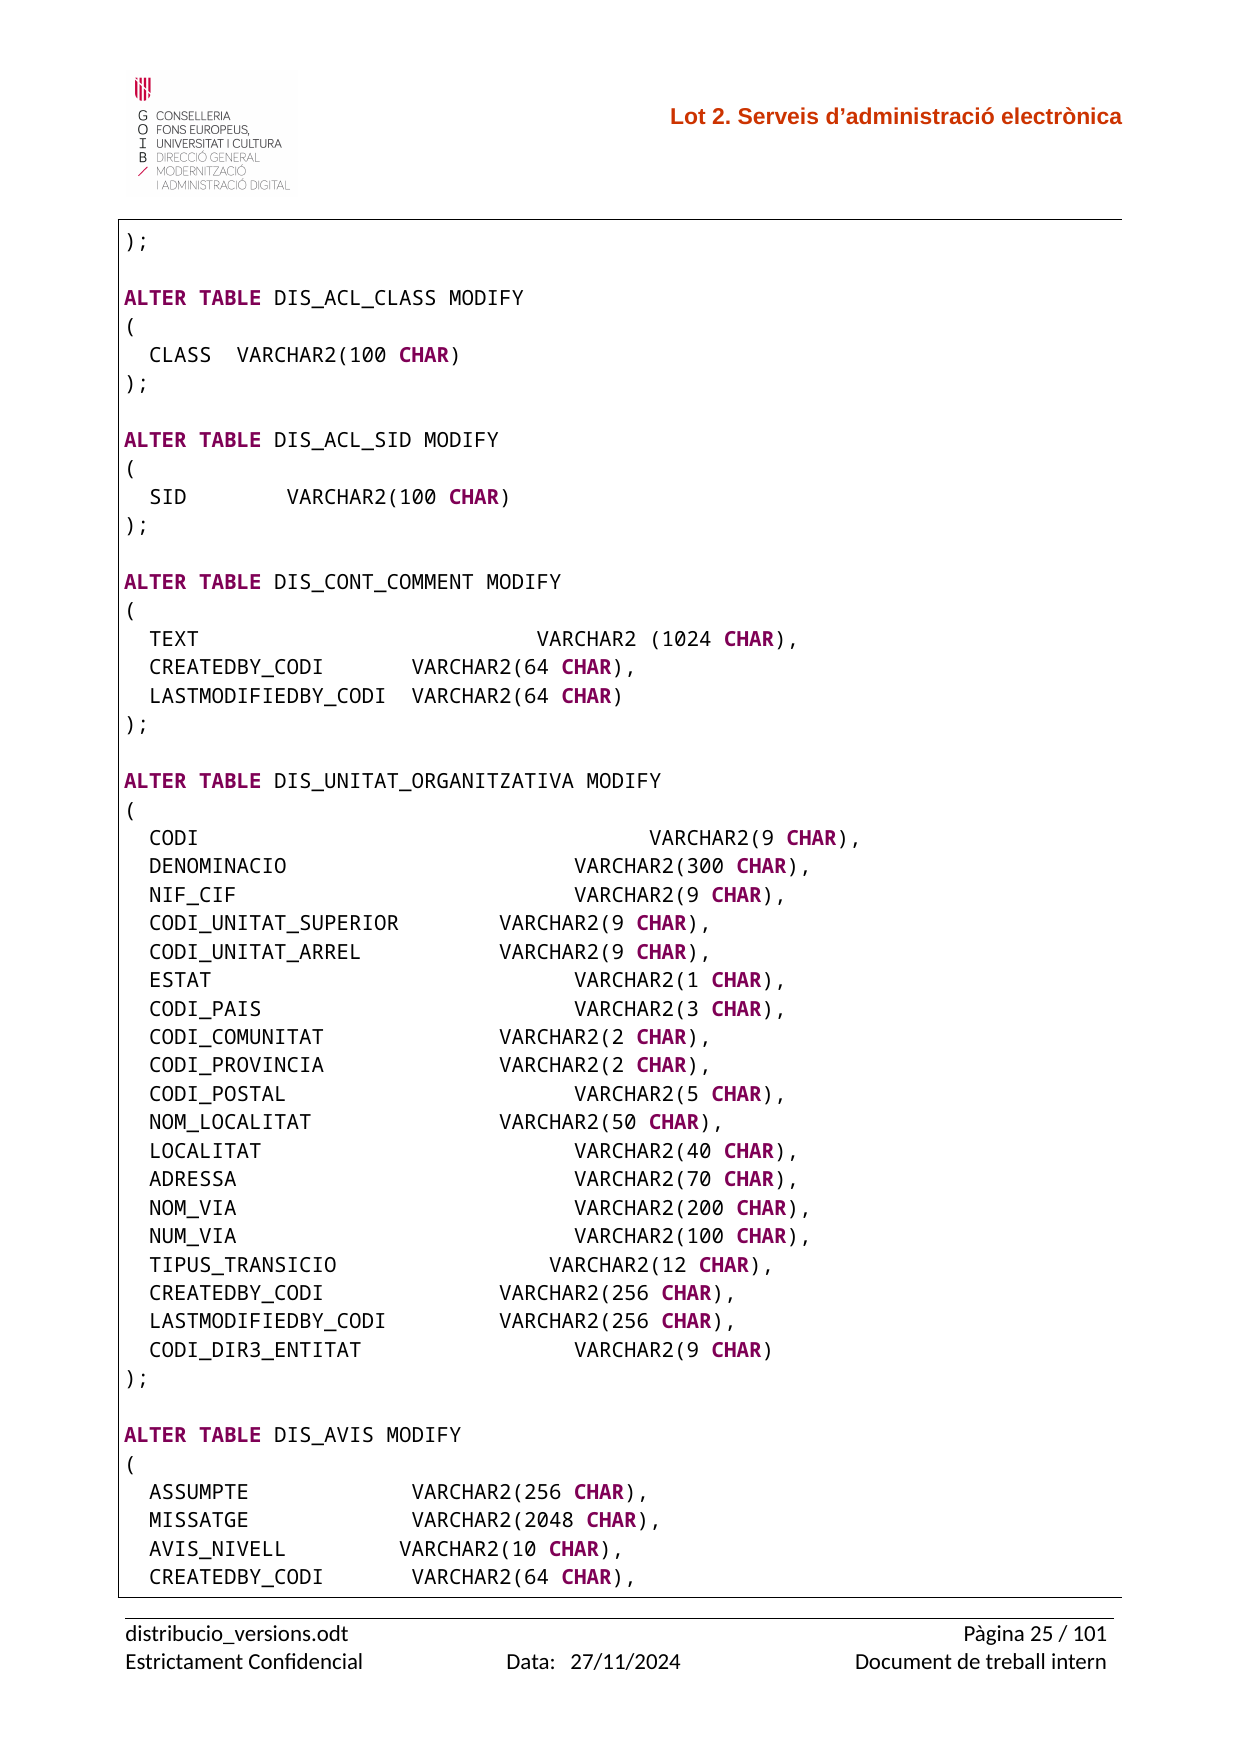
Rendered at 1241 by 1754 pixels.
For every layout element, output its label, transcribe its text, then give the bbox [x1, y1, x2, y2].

picture [126, 70, 299, 197]
table_header ); ALTER TABLE DIS_ACL_CLASS MODIFY ( CLASS VARCHAR2(100 CHAR) ); ALTER TABLE DIS_ACL_SID MODIFY ( SID VARCHAR2(100 CHAR) ); ALTER TABLE DIS_CONT_COMMENT MODIFY ( TEXT VARCHAR2 (1024 CHAR), CREATEDBY_CODI VARCHAR2(64 CHAR), LASTMODIFIEDBY_CODI VARCHAR2(64 CHAR) ); ALTER TABLE DIS_UNITAT_ORGANITZATIVA MODIFY ( CODI VARCHAR2(9 CHAR), DENOMINACIO VARCHAR2(300 CHAR), NIF_CIF VARCHAR2(9 CHAR), CODI_UNITAT_SUPERIOR VARCHAR2(9 CHAR), CODI_UNITAT_ARREL VARCHAR2(9 CHAR), ESTAT VARCHAR2(1 CHAR), CODI_PAIS VARCHAR2(3 CHAR), CODI_COMUNITAT VARCHAR2(2 CHAR), CODI_PROVINCIA VARCHAR2(2 CHAR), CODI_POSTAL VARCHAR2(5 CHAR), NOM_LOCALITAT VARCHAR2(50 CHAR), LOCALITAT VARCHAR2(40 CHAR), ADRESSA VARCHAR2(70 CHAR), NOM_VIA VARCHAR2(200 CHAR), NUM_VIA VARCHAR2(100 CHAR), TIPUS_TRANSICIO VARCHAR2(12 CHAR), CREATEDBY_CODI VARCHAR2(256 CHAR), LASTMODIFIEDBY_CODI VARCHAR2(256 CHAR), CODI_DIR3_ENTITAT VARCHAR2(9 CHAR) ); ALTER TABLE DIS_AVIS MODIFY ( ASSUMPTE VARCHAR2(256 CHAR), MISSATGE VARCHAR2(2048 CHAR), AVIS_NIVELL VARCHAR2(10 CHAR), CREATEDBY_CODI VARCHAR2(64 CHAR), [119, 220, 1122, 1597]
